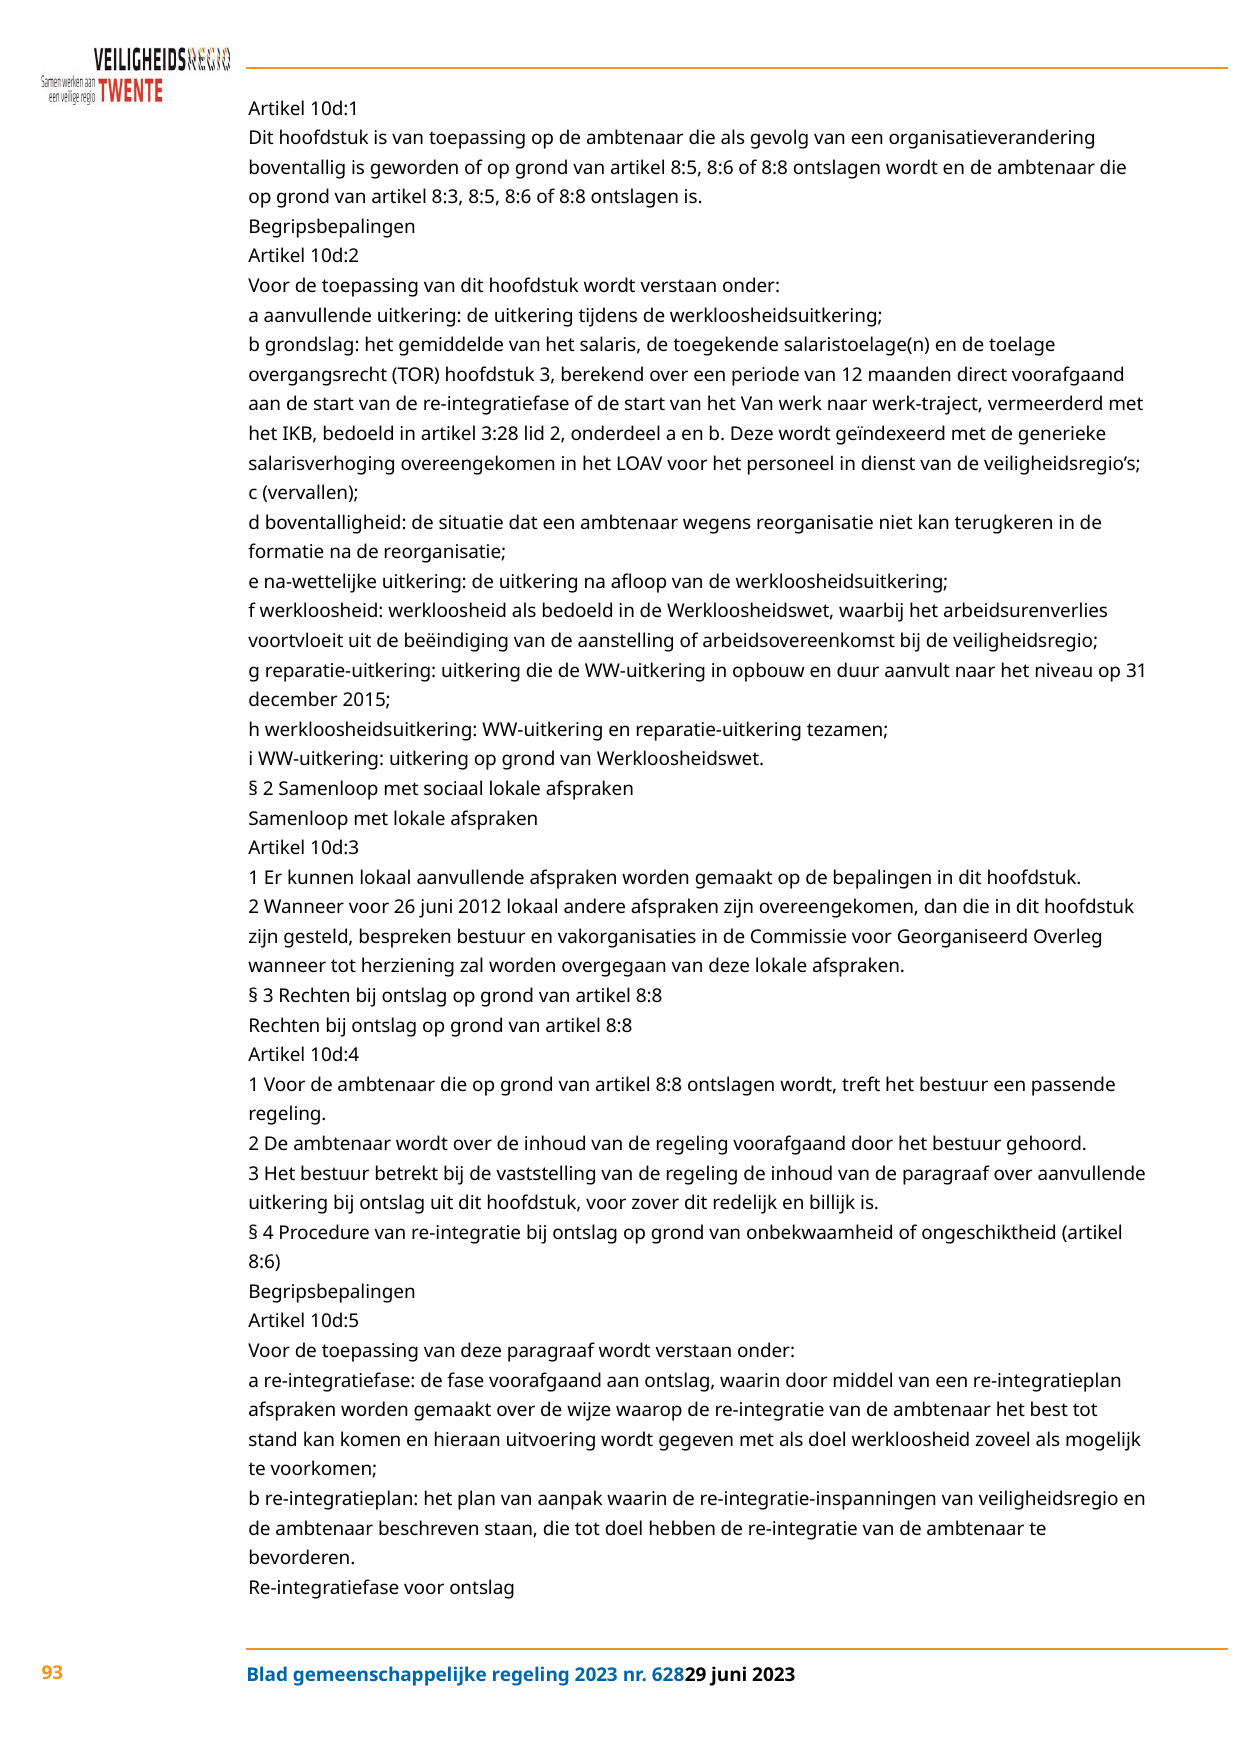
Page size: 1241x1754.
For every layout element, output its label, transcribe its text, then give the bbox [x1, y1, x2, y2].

text g reparatie-uitkering: uitkering die de WW-uitkering in opbouw en duur aanvult naar het niveau op 31 december 2015; [248, 657, 1152, 712]
text § 2 Samenloop met sociaal lokale afspraken [248, 775, 1152, 801]
text h werkloosheidsuitkering: WW-uitkering en reparatie-uitkering tezamen; [248, 716, 1152, 742]
text e na-wettelijke uitkering: de uitkering na afloop van de werkloosheidsuitkering; [248, 568, 1152, 594]
text Begripsbepalingen [248, 1278, 1152, 1304]
text Begripsbepalingen [248, 213, 1152, 239]
text 1 Voor de ambtenaar die op grond van artikel 8:8 ontslagen wordt, treft het bestuur een passende regeling. [248, 1071, 1152, 1126]
text Re-integratiefase voor ontslag [248, 1574, 1152, 1600]
text a re-integratiefase: de fase voorafgaand aan ontslag, waarin door middel van een re-integratieplan afspraken worden gemaakt over de wijze waarop de re-integratie van de ambtenaar het best tot stand kan komen en hieraan uitvoering wordt gegeven met als doel werkloosheid zoveel als mogelijk te voorkomen; [248, 1367, 1152, 1481]
text d boventalligheid: de situatie dat een ambtenaar wegens reorganisatie niet kan terugkeren in de formatie na de reorganisatie; [248, 509, 1152, 564]
text Artikel 10d:4 [248, 1041, 1152, 1067]
text Artikel 10d:3 [248, 834, 1152, 860]
text f werkloosheid: werkloosheid als bedoeld in de Werkloosheidswet, waarbij het arbeidsurenverlies voortvloeit uit de beëindiging van de aanstelling of arbeidsovereenkomst bij de veiligheidsregio; [248, 598, 1152, 653]
text 1 Er kunnen lokaal aanvullende afspraken worden gemaakt op de bepalingen in dit hoofdstuk. [248, 864, 1152, 890]
text 2 De ambtenaar wordt over de inhoud van de regeling voorafgaand door het bestuur gehoord. [248, 1130, 1152, 1156]
text a aanvullende uitkering: de uitkering tijdens de werkloosheidsuitkering; [248, 302, 1152, 328]
text Samenloop met lokale afspraken [248, 805, 1152, 831]
text Artikel 10d:1 [248, 95, 1152, 121]
text b re-integratieplan: het plan van aanpak waarin de re-integratie-inspanningen van veiligheidsregio en de ambtenaar beschreven staan, die tot doel hebben de re-integratie van de ambtenaar te bevorderen. [248, 1485, 1152, 1570]
text Voor de toepassing van dit hoofdstuk wordt verstaan onder: [248, 272, 1152, 298]
text § 4 Procedure van re-integratie bij ontslag op grond van onbekwaamheid of ongeschiktheid (artikel 8:6) [248, 1219, 1152, 1274]
text i WW-uitkering: uitkering op grond van Werkloosheidswet. [248, 746, 1152, 771]
text § 3 Rechten bij ontslag op grond van artikel 8:8 [248, 982, 1152, 1008]
text 3 Het bestuur betrekt bij de vaststelling van de regeling de inhoud van de paragraaf over aanvullende uitkering bij ontslag uit dit hoofdstuk, voor zover dit redelijk en billijk is. [248, 1160, 1152, 1215]
text Dit hoofdstuk is van toepassing op de ambtenaar die als gevolg van een organisatieverandering boventallig is geworden of op grond van artikel 8:5, 8:6 of 8:8 ontslagen wordt en de ambtenaar die op grond van artikel 8:3, 8:5, 8:6 of 8:8 ontslagen is. [248, 124, 1152, 209]
text b grondslag: het gemiddelde van het salaris, de toegekende salaristoelage(n) en de toelage overgangsrecht (TOR) hoofdstuk 3, berekend over een periode van 12 maanden direct voorafgaand aan de start van de re-integratiefase of de start van het Van werk naar werk-traject, vermeerderd met het IKB, bedoeld in artikel 3:28 lid 2, onderdeel a en b. Deze wordt geïndexeerd met de generieke salarisverhoging overeengekomen in het LOAV voor het personeel in dienst van de veiligheidsregio’s; [248, 331, 1152, 476]
text 2 Wanneer voor 26 juni 2012 lokaal andere afspraken zijn overeengekomen, dan die in dit hoofdstuk zijn gesteld, bespreken bestuur en vakorganisaties in de Commissie voor Georganiseerd Overleg wanneer tot herziening zal worden overgegaan van deze lokale afspraken. [248, 893, 1152, 978]
text Artikel 10d:2 [248, 243, 1152, 268]
text c (vervallen); [248, 479, 1152, 505]
text Rechten bij ontslag op grond van artikel 8:8 [248, 1012, 1152, 1038]
text Artikel 10d:5 [248, 1308, 1152, 1333]
picture [41, 47, 231, 172]
text Voor de toepassing van deze paragraaf wordt verstaan onder: [248, 1337, 1152, 1363]
